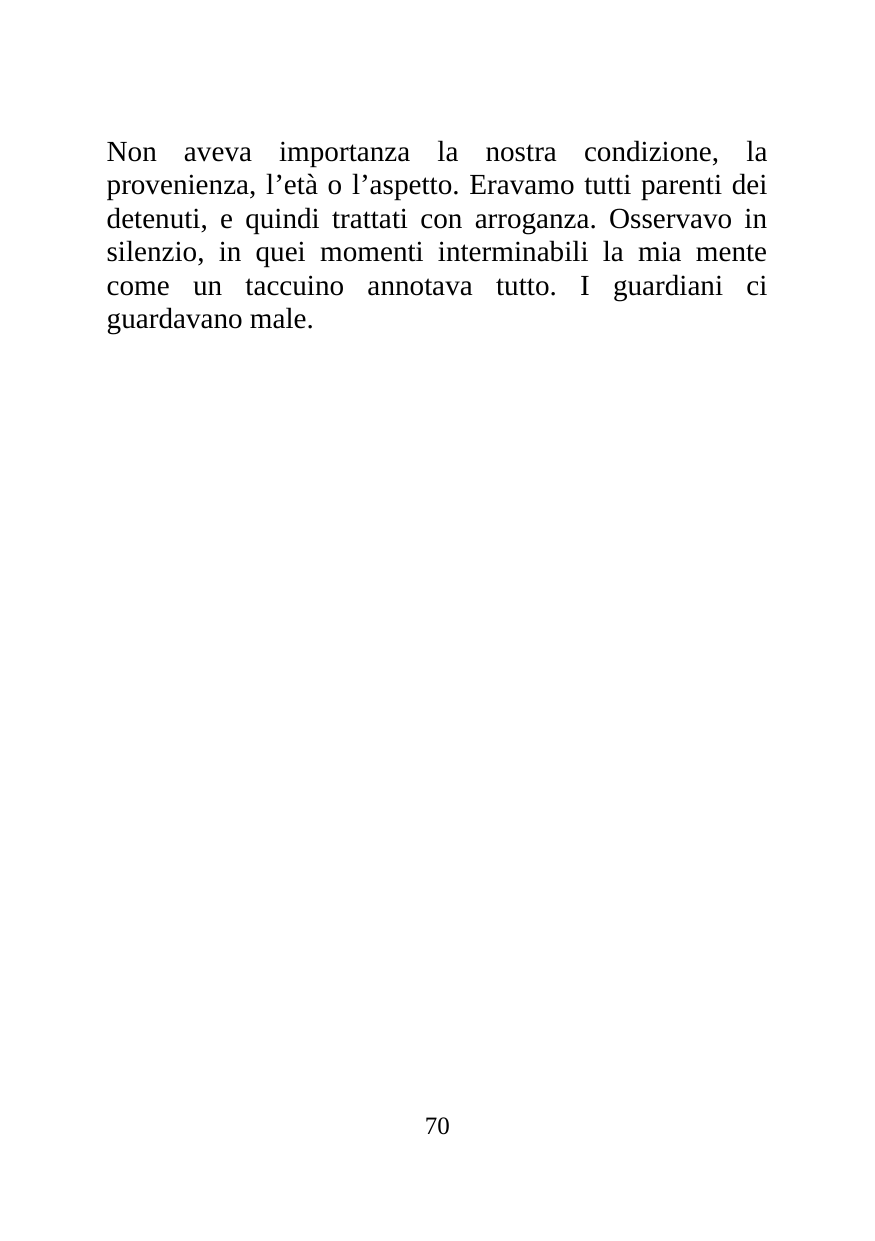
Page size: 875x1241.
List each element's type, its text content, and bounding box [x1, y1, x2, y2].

text Non aveva importanza la nostra condizione, la provenienza, l’età o l’aspetto. Eravamo tutti parenti dei detenuti, e quindi trattati con arroganza. Osservavo in silenzio, in quei momenti interminabili la mia mente come un taccuino annotava tutto. I guardiani ci guardavano male. [106, 134, 768, 335]
